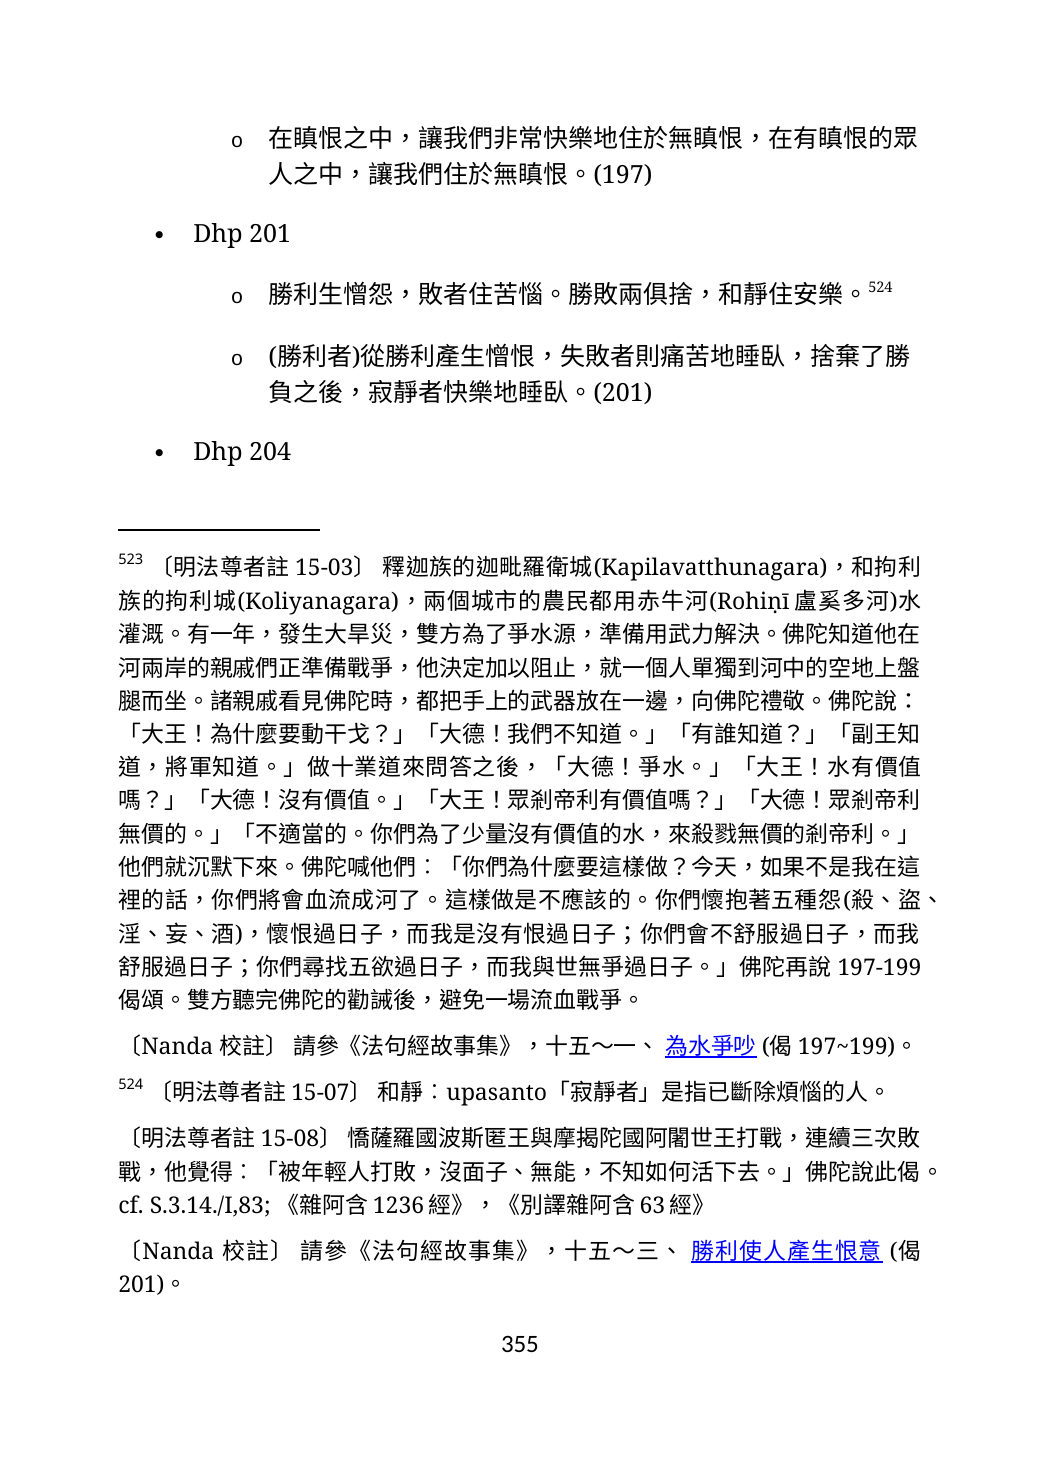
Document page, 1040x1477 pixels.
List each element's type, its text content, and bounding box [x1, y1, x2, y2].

list 〔明法尊者註15-08〕 憍薩羅國波斯匿王與摩揭陀國阿闍世王打戰，連續三次敗戰，他覺得︰「被年輕人打敗，沒面子、無能，不知如何活下去。」佛陀說此偈。cf. S.3.14./I,83; 《雜阿含1236經》，《別譯雜阿含63經》 [118, 1120, 921, 1220]
list 勝利生憎怨，敗者住苦惱。勝敗兩俱捨，和靜住安樂。 [231, 275, 921, 311]
list Dhp 204 [156, 433, 921, 467]
list 〔明法尊者註15-07〕 和靜︰upasanto「寂靜者」是指已斷除煩惱的人。 [118, 1074, 921, 1108]
list 在瞋恨之中，讓我們非常快樂地住於無瞋恨，在有瞋恨的眾人之中，讓我們住於無瞋恨。(197) [231, 118, 921, 191]
list 〔明法尊者註15-03〕 釋迦族的迦毗羅衛城(Kapilavatthunagara)，和拘利族的拘利城(Koliyanagara)，兩個城市的農民都用赤牛河(Rohiṇī盧奚多河)水灌溉。有一年，發生大旱災，雙方為了爭水源，準備用武力解決。佛陀知道他在河兩岸的親戚們正準備戰爭，他決定加以阻止，就一個人單獨到河中的空地上盤腿而坐。諸親戚看見佛陀時，都把手上的武器放在一邊，向佛陀禮敬。佛陀說：「大王！為什麼要動干戈？」「大德！我們不知道。」「有誰知道？」「副王知道，將軍知道。」做十業道來問答之後，「大德！爭水。」「大王！水有價值嗎？」「大德！沒有價值。」「大王！眾剎帝利有價值嗎？」「大德！眾剎帝利無價的。」「不適當的。你們為了少量沒有價值的水，來殺戮無價的剎帝利。」他們就沉默下來。佛陀喊他們︰「你們為什麼要這樣做？今天，如果不是我在這裡的話，你們將會血流成河了。這樣做是不應該的。你們懷抱著五種怨(殺、盜、淫、妄、酒)，懷恨過日子，而我是沒有恨過日子；你們會不舒服過日子，而我舒服過日子；你們尋找五欲過日子，而我與世無爭過日子。」佛陀再說197-199偈頌。雙方聽完佛陀的勸誡後，避免一場流血戰爭。 [118, 549, 921, 1015]
list Dhp 201 [156, 216, 921, 250]
list 〔Nanda 校註〕 請參《法句經故事集》，十五～三、 勝利使人產生恨意 (偈 201)。 [118, 1233, 921, 1299]
list 〔Nanda 校註〕 請參《法句經故事集》，十五～一、 為水爭吵 (偈 197~199)。 [118, 1028, 921, 1061]
list (勝利者)從勝利產生憎恨，失敗者則痛苦地睡臥，捨棄了勝負之後，寂靜者快樂地睡臥。(201) [231, 336, 921, 408]
